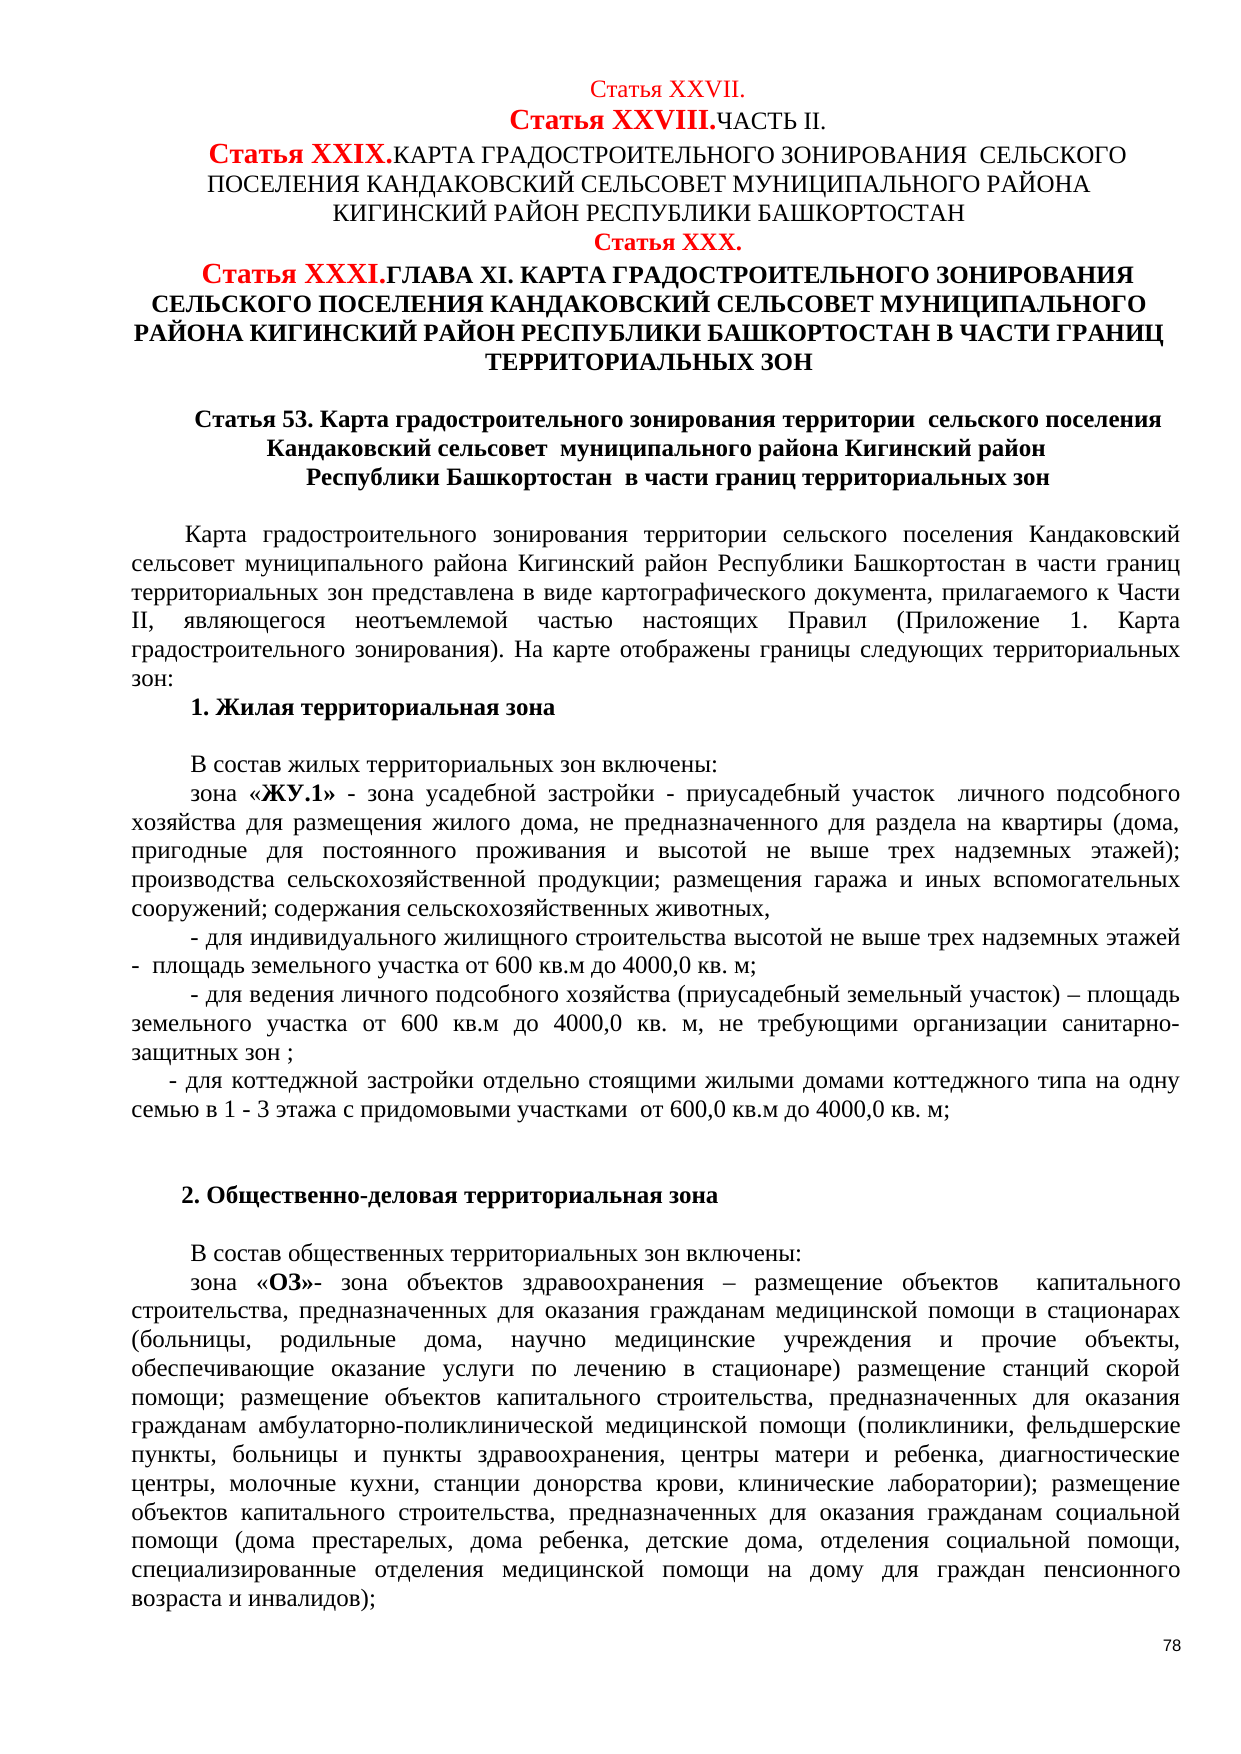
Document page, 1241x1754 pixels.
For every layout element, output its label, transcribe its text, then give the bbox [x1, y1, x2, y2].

text - для коттеджной застройки отдельно стоящими жилыми домами коттеджного типа на одну семью в 1 - 3 этажа с придомовыми участками от 600,0 кв.м до 4000,0 кв. м; [131, 1066, 1181, 1123]
text - для индивидуального жилищного строительства высотой не выше трех надземных этажей - площадь земельного участка от 600 кв.м до 4000,0 кв. м; [131, 922, 1181, 979]
subtitle ЧАСТЬ II. [131, 102, 1167, 136]
text 1. Жилая территориальная зона [131, 692, 1181, 721]
subtitle ГЛАВА XI. КАРТА ГРАДОСТРОИТЕЛЬНОГО ЗОНИРОВАНИЯ СЕЛЬСКОГО ПОСЕЛЕНИЯ КАНДАКОВСКИЙ СЕЛЬСОВЕТ МУНИЦИПАЛЬНОГО РАЙОНА КИГИНСКИЙ РАЙОН РЕСПУБЛИКИ БАШКОРТОСТАН В ЧАСТИ ГРАНИЦ ТЕРРИТОРИАЛЬНЫХ ЗОН [131, 256, 1167, 376]
subtitle КАРТА ГРАДОСТРОИТЕЛЬНОГО ЗОНИРОВАНИЯ СЕЛЬСКОГО ПОСЕЛЕНИЯ КАНДАКОВСКИЙ СЕЛЬСОВЕТ МУНИЦИПАЛЬНОГО РАЙОНА КИГИНСКИЙ РАЙОН РЕСПУБЛИКИ БАШКОРТОСТАН [131, 136, 1167, 227]
text В состав жилых территориальных зон включены: [131, 749, 1181, 778]
text Статья 53. Карта градостроительного зонирования территории сельского поселения Кандаковский сельсовет муниципального района Кигинский район [131, 404, 1187, 462]
text В состав общественных территориальных зон включены: [131, 1238, 1181, 1267]
text зона «ЖУ.1» - зона усадебной застройки - приусадебный участок личного подсобного хозяйства для размещения жилого дома, не предназначенного для раздела на квартиры (дома, пригодные для постоянного проживания и высотой не выше трех надземных этажей); производства сельскохозяйственной продукции; размещения гаража и иных вспомогательных сооружений; содержания сельскохозяйственных животных, [131, 778, 1181, 922]
text - для ведения личного подсобного хозяйства (приусадебный земельный участок) – площадь земельного участка от 600 кв.м до 4000,0 кв. м, не требующими организации санитарно-защитных зон ; [131, 979, 1181, 1066]
text Карта градостроительного зонирования территории сельского поселения Кандаковский сельсовет муниципального района Кигинский район Республики Башкортостан в части границ территориальных зон представлена в виде картографического документа, прилагаемого к Части II, являющегося неотъемлемой частью настоящих Правил (Приложение 1. Карта градостроительного зонирования). На карте отображены границы следующих территориальных зон: [131, 519, 1181, 692]
text зона «ОЗ»- зона объектов здравоохранения – размещение объектов капитального строительства, предназначенных для оказания гражданам медицинской помощи в стационарах (больницы, родильные дома, научно медицинские учреждения и прочие объекты, обеспечивающие оказание услуги по лечению в стационаре) размещение станций скорой помощи; размещение объектов капитального строительства, предназначенных для оказания гражданам амбулаторно-поликлинической медицинской помощи (поликлиники, фельдшерские пункты, больницы и пункты здравоохранения, центры матери и ребенка, диагностические центры, молочные кухни, станции донорства крови, клинические лаборатории); размещение объектов капитального строительства, предназначенных для оказания гражданам социальной помощи (дома престарелых, дома ребенка, детские дома, отделения социальной помощи, специализированные отделения медицинской помощи на дому для граждан пенсионного возраста и инвалидов); [131, 1267, 1181, 1612]
text 2. Общественно-деловая территориальная зона [131, 1181, 1181, 1209]
text Республики Башкортостан в части границ территориальных зон [131, 462, 1187, 491]
